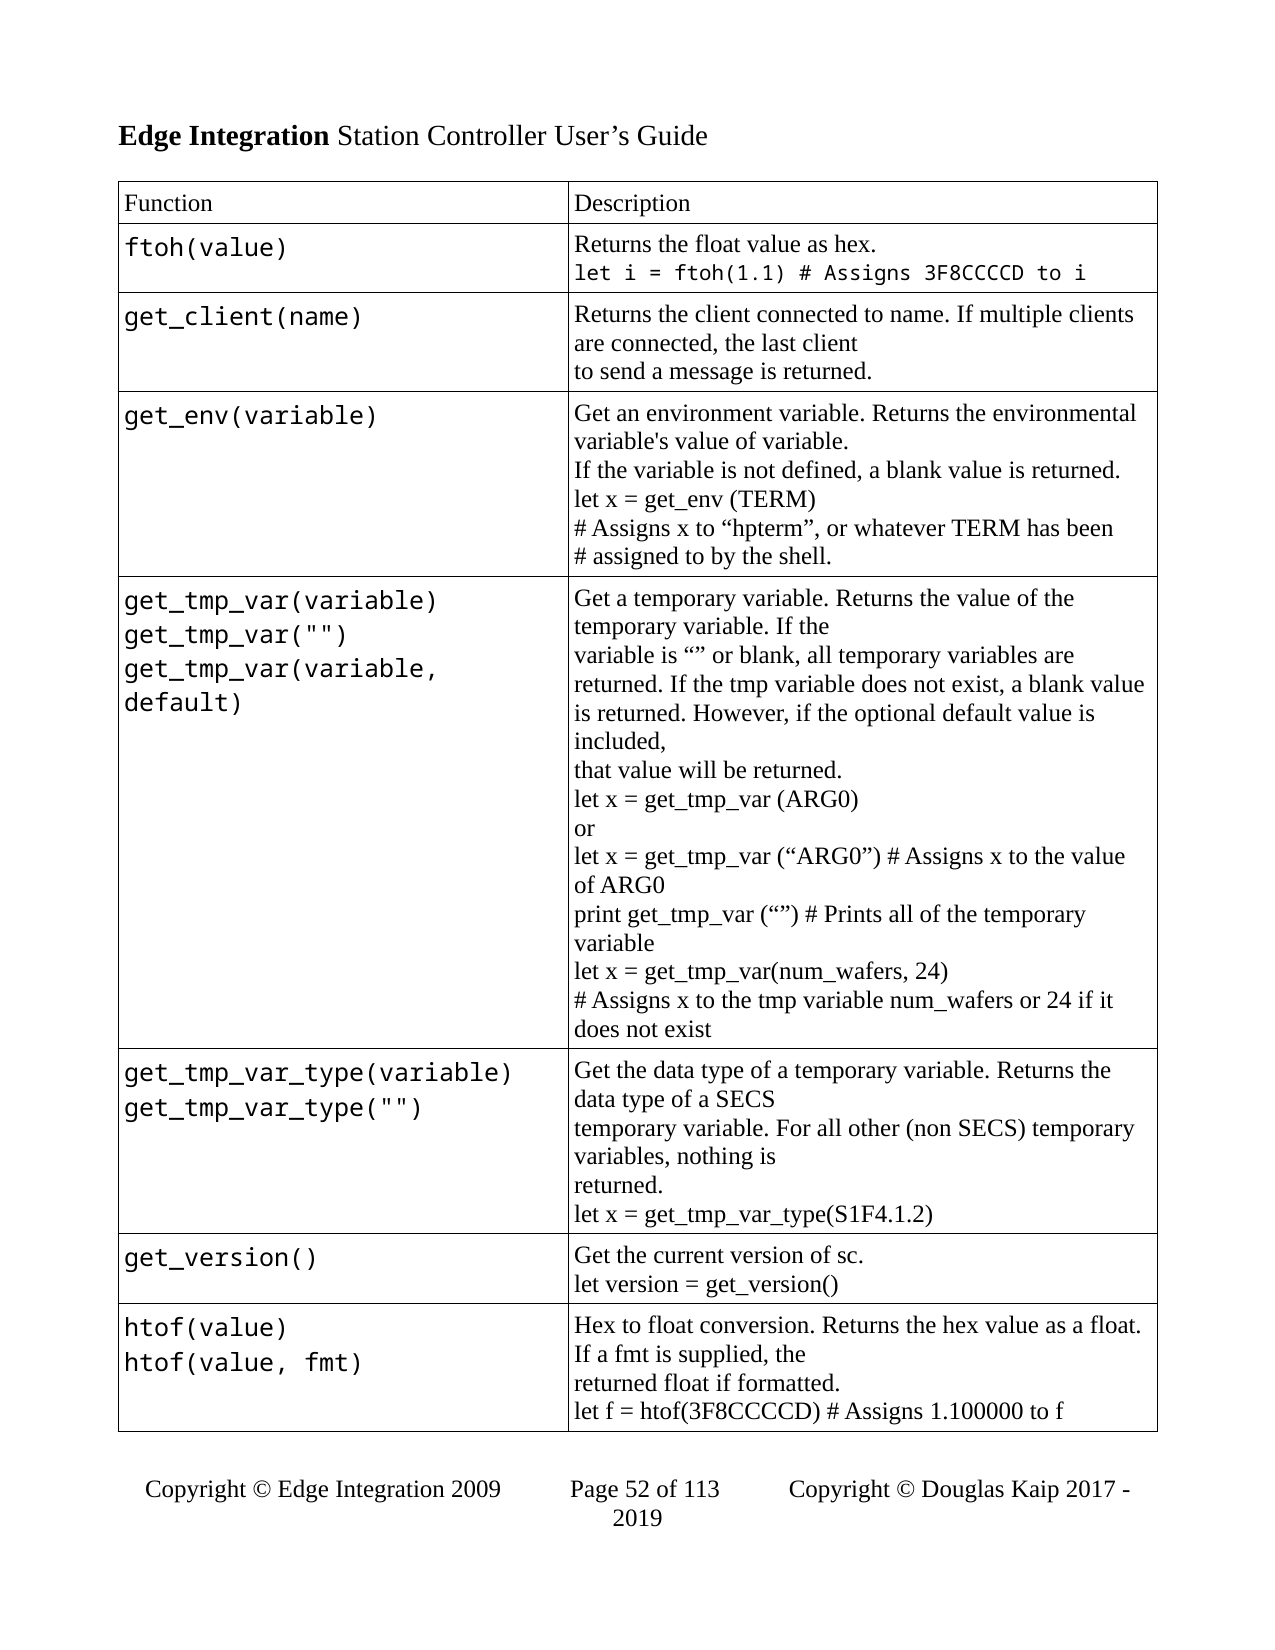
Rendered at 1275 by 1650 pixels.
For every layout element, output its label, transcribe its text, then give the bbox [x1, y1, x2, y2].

table_header Description [569, 182, 1157, 222]
table_cell get_tmp_var(variable) get_tmp_var("") get_tmp_var(variable, default) [119, 577, 568, 1048]
table_cell Get an environment variable. Returns the environmental variable's value of variable. If the variable is not defined, a blank value is returned. let x = get_env (TERM) # Assigns x to “hpterm”, or whatever TERM has been # assigned to by the shell. [569, 392, 1157, 576]
table_cell Get the data type of a temporary variable. Returns the data type of a SECS temporary variable. For all other (non SECS) temporary variables, nothing is returned. let x = get_tmp_var_type(S1F4.1.2) [569, 1049, 1157, 1233]
table_cell htof(value) htof(value, fmt) [119, 1304, 568, 1431]
table_cell get_version() [119, 1234, 568, 1303]
table_cell get_env(variable) [119, 392, 568, 576]
table_cell Get the current version of sc. let version = get_version() [569, 1234, 1157, 1303]
table_cell Get a temporary variable. Returns the value of the temporary variable. If the variable is “” or blank, all temporary variables are returned. If the tmp variable does not exist, a blank value is returned. However, if the optional default value is included, that value will be returned. let x = get_tmp_var (ARG0) or let x = get_tmp_var (“ARG0”) # Assigns x to the value of ARG0 print get_tmp_var (“”) # Prints all of the temporary variable let x = get_tmp_var(num_wafers, 24) # Assigns x to the tmp variable num_wafers or 24 if it does not exist [569, 577, 1157, 1048]
table_cell Returns the float value as hex. let i = ftoh(1.1) # Assigns 3F8CCCCD to i [569, 224, 1157, 292]
table_cell get_client(name) [119, 293, 568, 391]
table_cell get_tmp_var_type(variable) get_tmp_var_type("") [119, 1049, 568, 1233]
table_cell Hex to float conversion. Returns the hex value as a float. If a fmt is supplied, the returned float if formatted. let f = htof(3F8CCCCD) # Assigns 1.100000 to f [569, 1304, 1157, 1431]
table_cell Returns the client connected to name. If multiple clients are connected, the last client to send a message is returned. [569, 293, 1157, 391]
table_header Function [119, 182, 568, 222]
table_cell ftoh(value) [119, 224, 568, 292]
